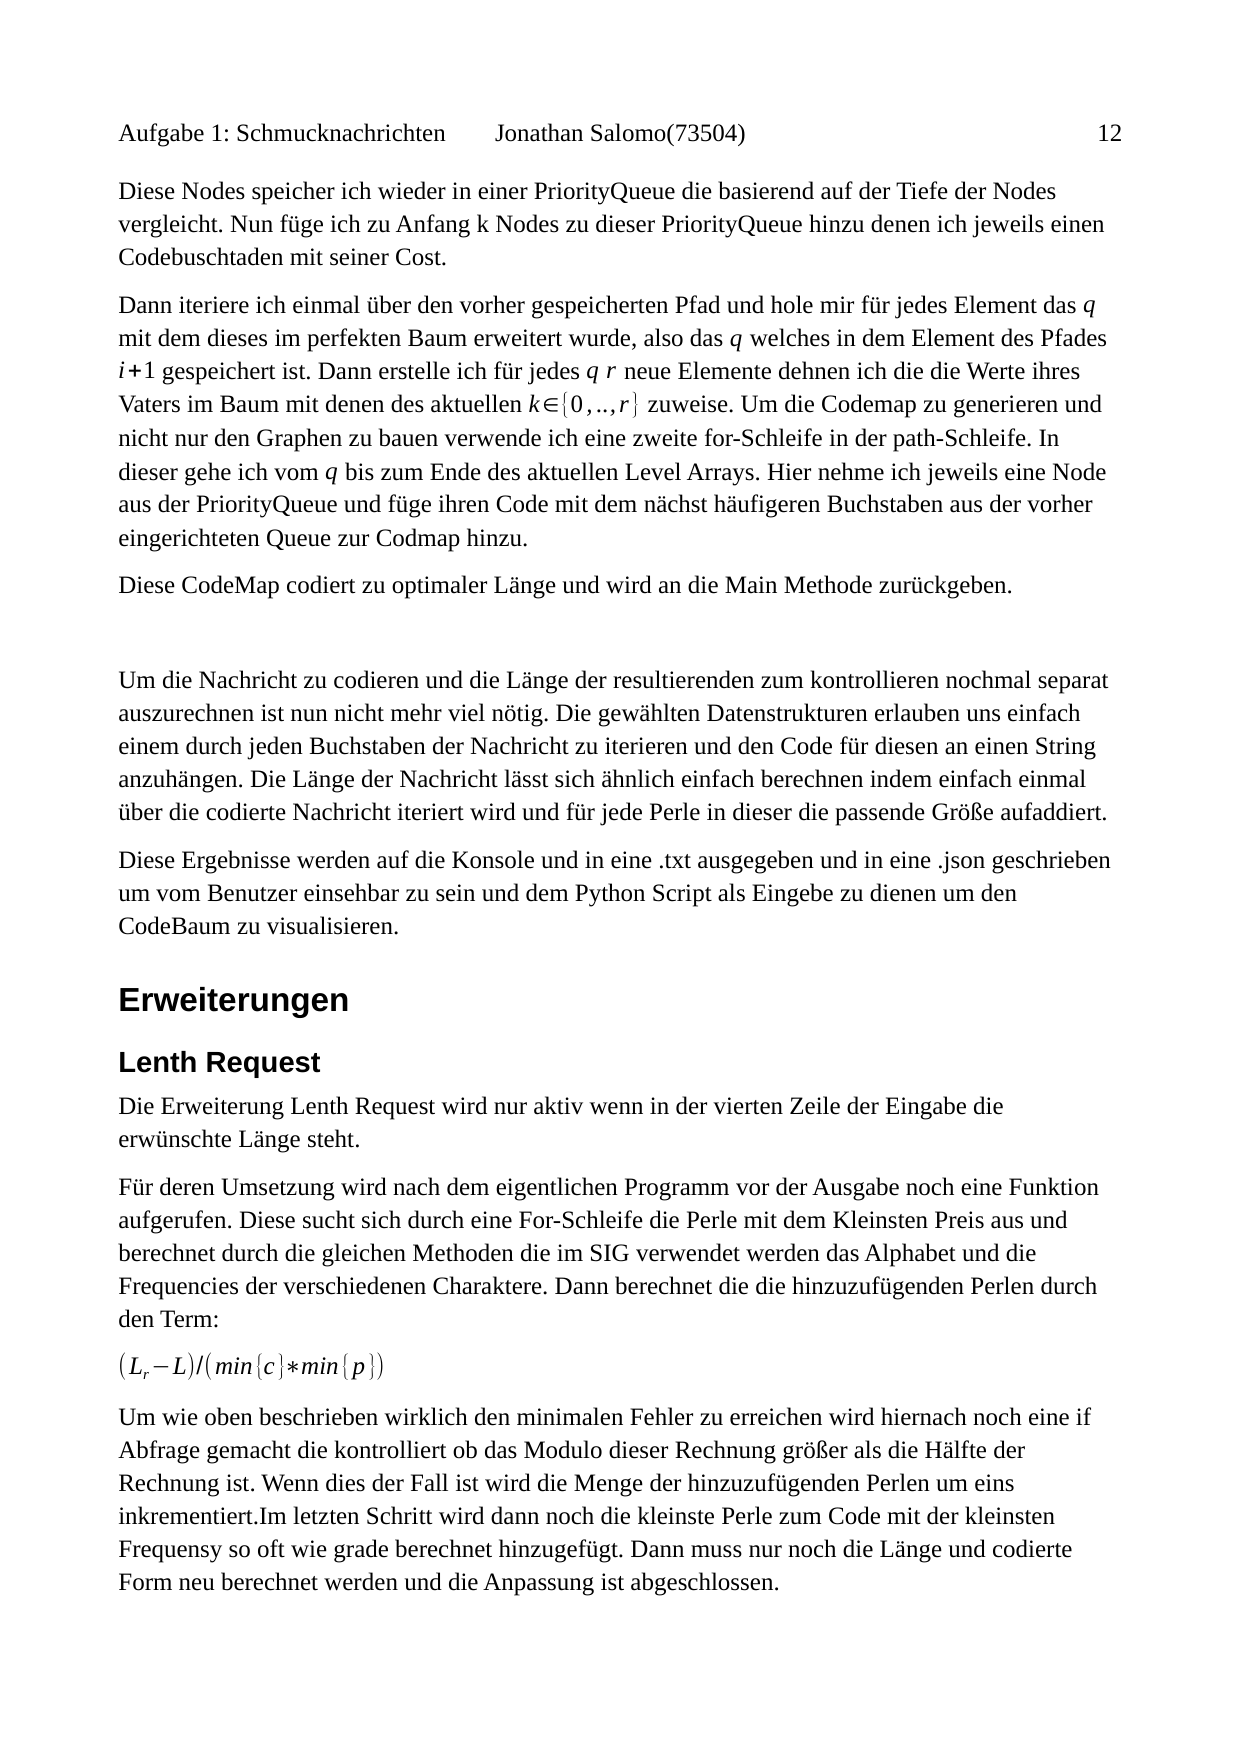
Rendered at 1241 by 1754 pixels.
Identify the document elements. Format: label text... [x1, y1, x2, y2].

text Für deren Umsetzung wird nach dem eigentlichen Programm vor der Ausgabe noch eine Funktion aufgerufen. Diese sucht sich durch eine For-Schleife die Perle mit dem Kleinsten Preis aus und berechnet durch die gleichen Methoden die im SIG verwendet werden das Alphabet und die Frequencies der verschiedenen Charaktere. Dann berechnet die die hinzuzufügenden Perlen durch den Term: [118, 1172, 1122, 1333]
text Diese Ergebnisse werden auf die Konsole und in eine .txt ausgegeben und in eine .json geschrieben um vom Benutzer einsehbar zu sein und dem Python Script als Eingebe zu dienen um den CodeBaum zu visualisieren. [118, 845, 1122, 940]
text Um wie oben beschrieben wirklich den minimalen Fehler zu erreichen wird hiernach noch eine if Abfrage gemacht die kontrolliert ob das Modulo dieser Rechnung größer als die Hälfte der Rechnung ist. Wenn dies der Fall ist wird die Menge der hinzuzufügenden Perlen um eins inkrementiert.Im letzten Schritt wird dann noch die kleinste Perle zum Code mit der kleinsten Frequensy so oft wie grade berechnet hinzugefügt. Dann muss nur noch die Länge und codierte Form neu berechnet werden und die Anpassung ist abgeschlossen. [118, 1402, 1122, 1596]
text Die Erweiterung Lenth Request wird nur aktiv wenn in der vierten Zeile der Eingabe die erwünschte Länge steht. [118, 1091, 1122, 1153]
text Diese CodeMap codiert zu optimaler Länge und wird an die Main Methode zurückgeben. [118, 570, 1122, 599]
subtitle Erweiterungen [118, 979, 1122, 1018]
text Diese Nodes speicher ich wieder in einer PriorityQueue die basierend auf der Tiefe der Nodes vergleicht. Nun füge ich zu Anfang k Nodes zu dieser PriorityQueue hinzu denen ich jeweils einen Codebuschtaden mit seiner Cost. [118, 176, 1122, 271]
text Um die Nachricht zu codieren und die Länge der resultierenden zum kontrollieren nochmal separat auszurechnen ist nun nicht mehr viel nötig. Die gewählten Datenstrukturen erlauben uns einfach einem durch jeden Buchstaben der Nachricht zu iterieren und den Code für diesen an einen String anzuhängen. Die Länge der Nachricht lässt sich ähnlich einfach berechnen indem einfach einmal über die codierte Nachricht iteriert wird und für jede Perle in dieser die passende Größe aufaddiert. [118, 665, 1122, 826]
subtitle Lenth Request [118, 1045, 1122, 1079]
text Dann iteriere ich einmal über den vorher gespeicherten Pfad und hole mir für jedes Element das mit dem dieses im perfekten Baum erweitert wurde, also das welches in dem Element des Pfades gespeichert ist. Dann erstelle ich für jedes neue Elemente dehnen ich die die Werte ihres Vaters im Baum mit denen des aktuellen zuweise. Um die Codemap zu generieren und nicht nur den Graphen zu bauen verwende ich eine zweite for-Schleife in der path-Schleife. In dieser gehe ich vom bis zum Ende des aktuellen Level Arrays. Hier nehme ich jeweils eine Node aus der PriorityQueue und füge ihren Code mit dem nächst häufigeren Buchstaben aus der vorher eingerichteten Queue zur Codmap hinzu. [118, 290, 1122, 551]
